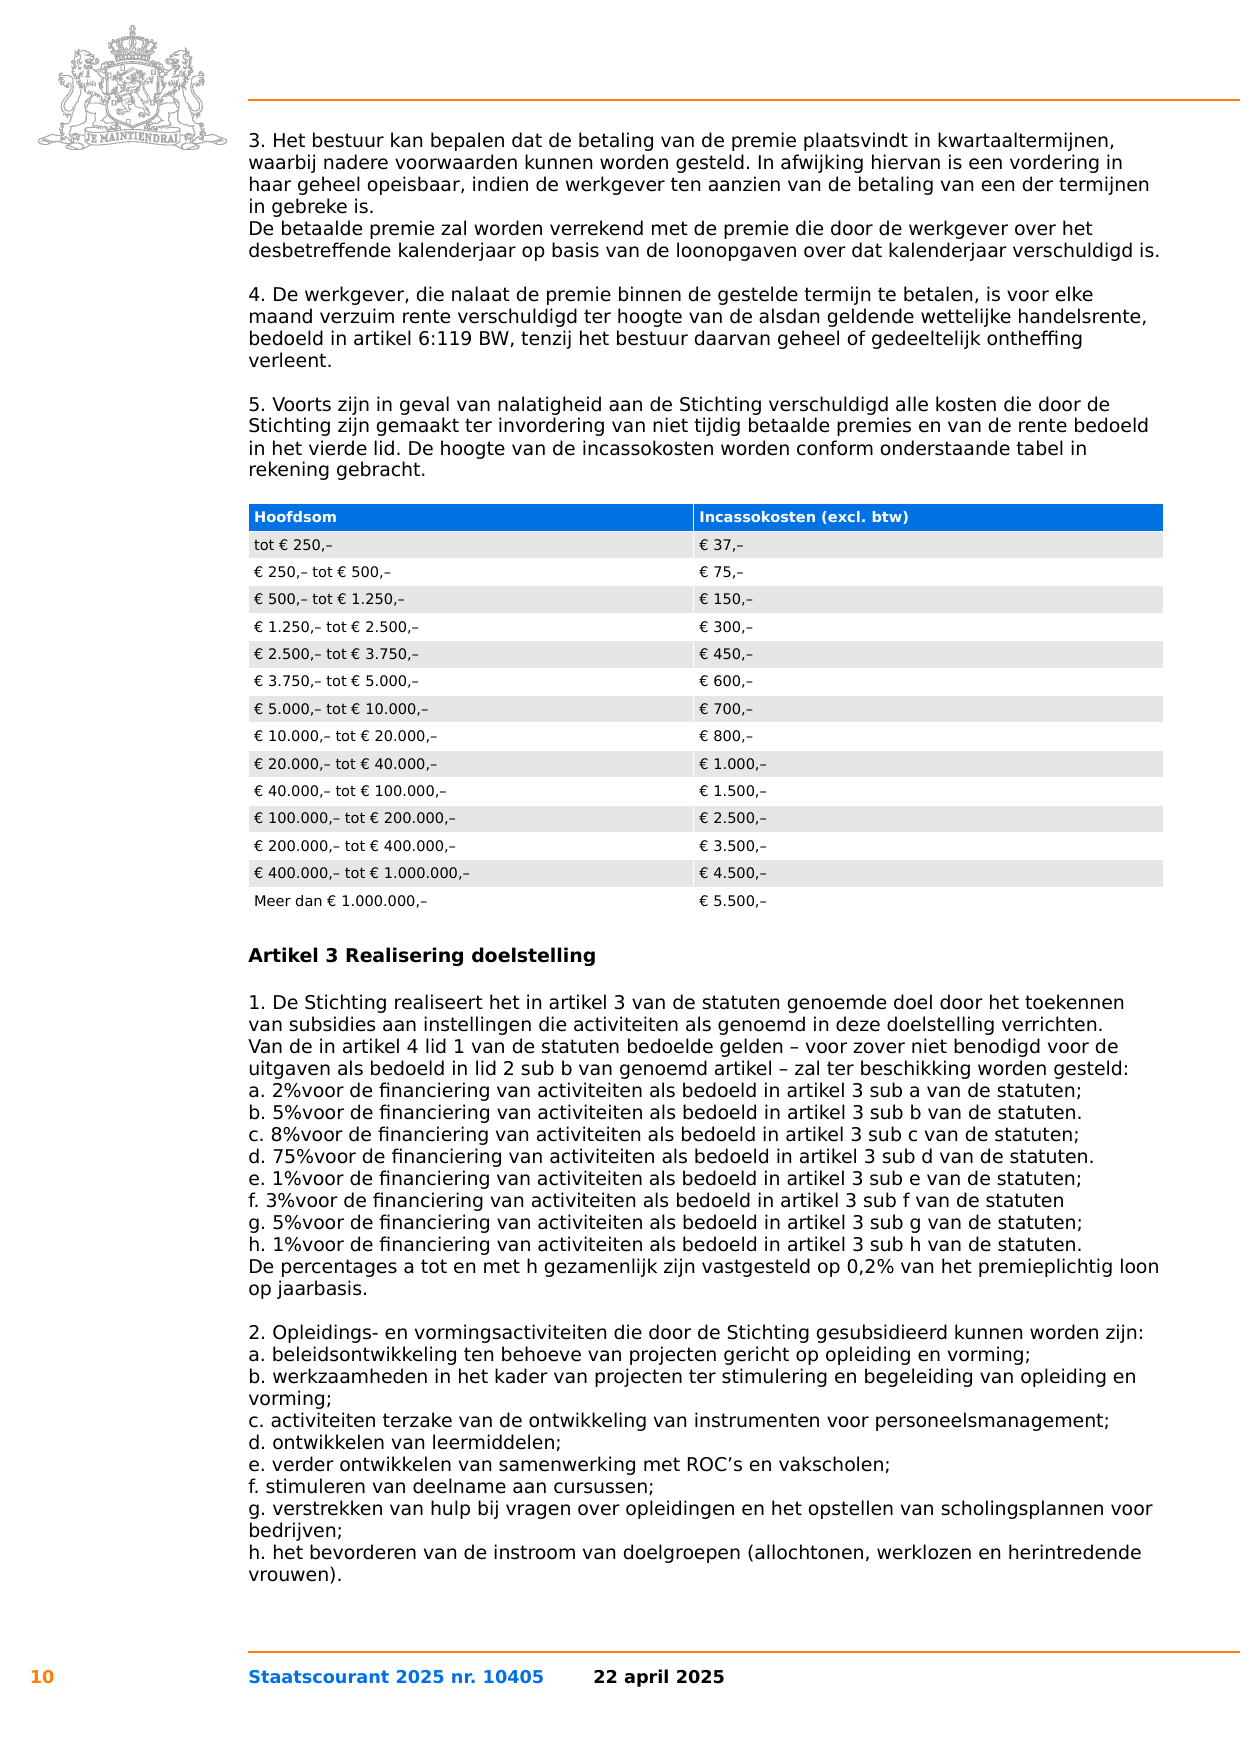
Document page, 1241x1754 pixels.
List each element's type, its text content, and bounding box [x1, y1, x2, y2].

table_cell € 400.000,– tot € 1.000.000,– [249, 860, 693, 887]
text d. ontwikkelen van leermiddelen; [248, 1432, 1163, 1454]
table_cell € 200.000,– tot € 400.000,– [249, 833, 693, 859]
text h. 1%voor de financiering van activiteiten als bedoeld in artikel 3 sub h van de statuten. [248, 1234, 1163, 1256]
table_cell € 800,– [694, 724, 1163, 750]
table_cell € 250,– tot € 500,– [249, 559, 693, 585]
text f. 3%voor de financiering van activiteiten als bedoeld in artikel 3 sub f van de statuten [248, 1190, 1163, 1212]
table_header Hoofdsom [249, 504, 693, 531]
table_cell € 1.000,– [694, 751, 1163, 777]
text De percentages a tot en met h gezamenlijk zijn vastgesteld op 0,2% van het premieplichtig loon op jaarbasis. [248, 1256, 1163, 1300]
table_cell € 300,– [694, 614, 1163, 640]
table_cell € 500,– tot € 1.250,– [249, 586, 693, 613]
text De betaalde premie zal worden verrekend met de premie die door de werkgever over het desbetreffende kalenderjaar op basis van de loonopgaven over dat kalenderjaar verschuldigd is. [248, 218, 1163, 262]
text 3. Het bestuur kan bepalen dat de betaling van de premie plaatsvindt in kwartaaltermijnen, waarbij nadere voorwaarden kunnen worden gesteld. In afwijking hiervan is een vordering in haar geheel opeisbaar, indien de werkgever ten aanzien van de betaling van een der termijnen in gebreke is. [248, 130, 1163, 218]
table_cell € 100.000,– tot € 200.000,– [249, 806, 693, 832]
text a. 2%voor de financiering van activiteiten als bedoeld in artikel 3 sub a van de statuten; [248, 1080, 1163, 1102]
text a. beleidsontwikkeling ten behoeve van projecten gericht op opleiding en vorming; [248, 1344, 1163, 1366]
text Van de in artikel 4 lid 1 van de statuten bedoelde gelden – voor zover niet benodigd voor de uitgaven als bedoeld in lid 2 sub b van genoemd artikel – zal ter beschikking worden gesteld: [248, 1036, 1163, 1080]
table_cell € 5.500,– [694, 888, 1163, 914]
table_cell € 1.250,– tot € 2.500,– [249, 614, 693, 640]
text g. verstrekken van hulp bij vragen over opleidingen en het opstellen van scholingsplannen voor bedrijven; [248, 1498, 1163, 1542]
table_cell € 2.500,– tot € 3.750,– [249, 641, 693, 668]
table_header Incassokosten (excl. btw) [694, 504, 1163, 531]
text 5. Voorts zijn in geval van nalatigheid aan de Stichting verschuldigd alle kosten die door de Stichting zijn gemaakt ter invordering van niet tijdig betaalde premies en van de rente bedoeld in het vierde lid. De hoogte van de incassokosten worden conform onderstaande tabel in rekening gebracht. [248, 393, 1163, 481]
text c. 8%voor de financiering van activiteiten als bedoeld in artikel 3 sub c van de statuten; [248, 1124, 1163, 1146]
table_cell € 75,– [694, 559, 1163, 585]
table_cell € 3.750,– tot € 5.000,– [249, 669, 693, 695]
table_cell € 450,– [694, 641, 1163, 668]
table_cell € 4.500,– [694, 860, 1163, 887]
table_cell Meer dan € 1.000.000,– [249, 888, 693, 914]
table_cell € 600,– [694, 669, 1163, 695]
table_cell € 2.500,– [694, 806, 1163, 832]
text 4. De werkgever, die nalaat de premie binnen de gestelde termijn te betalen, is voor elke maand verzuim rente verschuldigd ter hoogte van de alsdan geldende wettelijke handelsrente, bedoeld in artikel 6:119 BW, tenzij het bestuur daarvan geheel of gedeeltelijk ontheffing verleent. [248, 284, 1163, 372]
text e. 1%voor de financiering van activiteiten als bedoeld in artikel 3 sub e van de statuten; [248, 1168, 1163, 1190]
text g. 5%voor de financiering van activiteiten als bedoeld in artikel 3 sub g van de statuten; [248, 1212, 1163, 1234]
table_cell € 3.500,– [694, 833, 1163, 859]
text f. stimuleren van deelname aan cursussen; [248, 1476, 1163, 1498]
table_cell € 10.000,– tot € 20.000,– [249, 724, 693, 750]
text 1. De Stichting realiseert het in artikel 3 van de statuten genoemde doel door het toekennen van subsidies aan instellingen die activiteiten als genoemd in deze doelstelling verrichten. [248, 992, 1163, 1036]
table_cell tot € 250,– [249, 532, 693, 558]
text 2. Opleidings- en vormingsactiviteiten die door de Stichting gesubsidieerd kunnen worden zijn: [248, 1322, 1163, 1344]
text b. werkzaamheden in het kader van projecten ter stimulering en begeleiding van opleiding en vorming; [248, 1366, 1163, 1410]
text b. 5%voor de financiering van activiteiten als bedoeld in artikel 3 sub b van de statuten. [248, 1102, 1163, 1124]
table_cell € 20.000,– tot € 40.000,– [249, 751, 693, 777]
picture [38, 25, 227, 150]
subtitle Artikel 3 Realisering doelstelling [248, 945, 1163, 967]
text d. 75%voor de financiering van activiteiten als bedoeld in artikel 3 sub d van de statuten. [248, 1146, 1163, 1168]
table_cell € 150,– [694, 586, 1163, 613]
text e. verder ontwikkelen van samenwerking met ROC’s en vakscholen; [248, 1454, 1163, 1476]
text c. activiteiten terzake van de ontwikkeling van instrumenten voor personeelsmanagement; [248, 1410, 1163, 1432]
table_cell € 5.000,– tot € 10.000,– [249, 696, 693, 722]
table_cell € 37,– [694, 532, 1163, 558]
table_cell € 700,– [694, 696, 1163, 722]
table_cell € 1.500,– [694, 778, 1163, 804]
text h. het bevorderen van de instroom van doelgroepen (allochtonen, werklozen en herintredende vrouwen). [248, 1542, 1163, 1586]
table_cell € 40.000,– tot € 100.000,– [249, 778, 693, 804]
